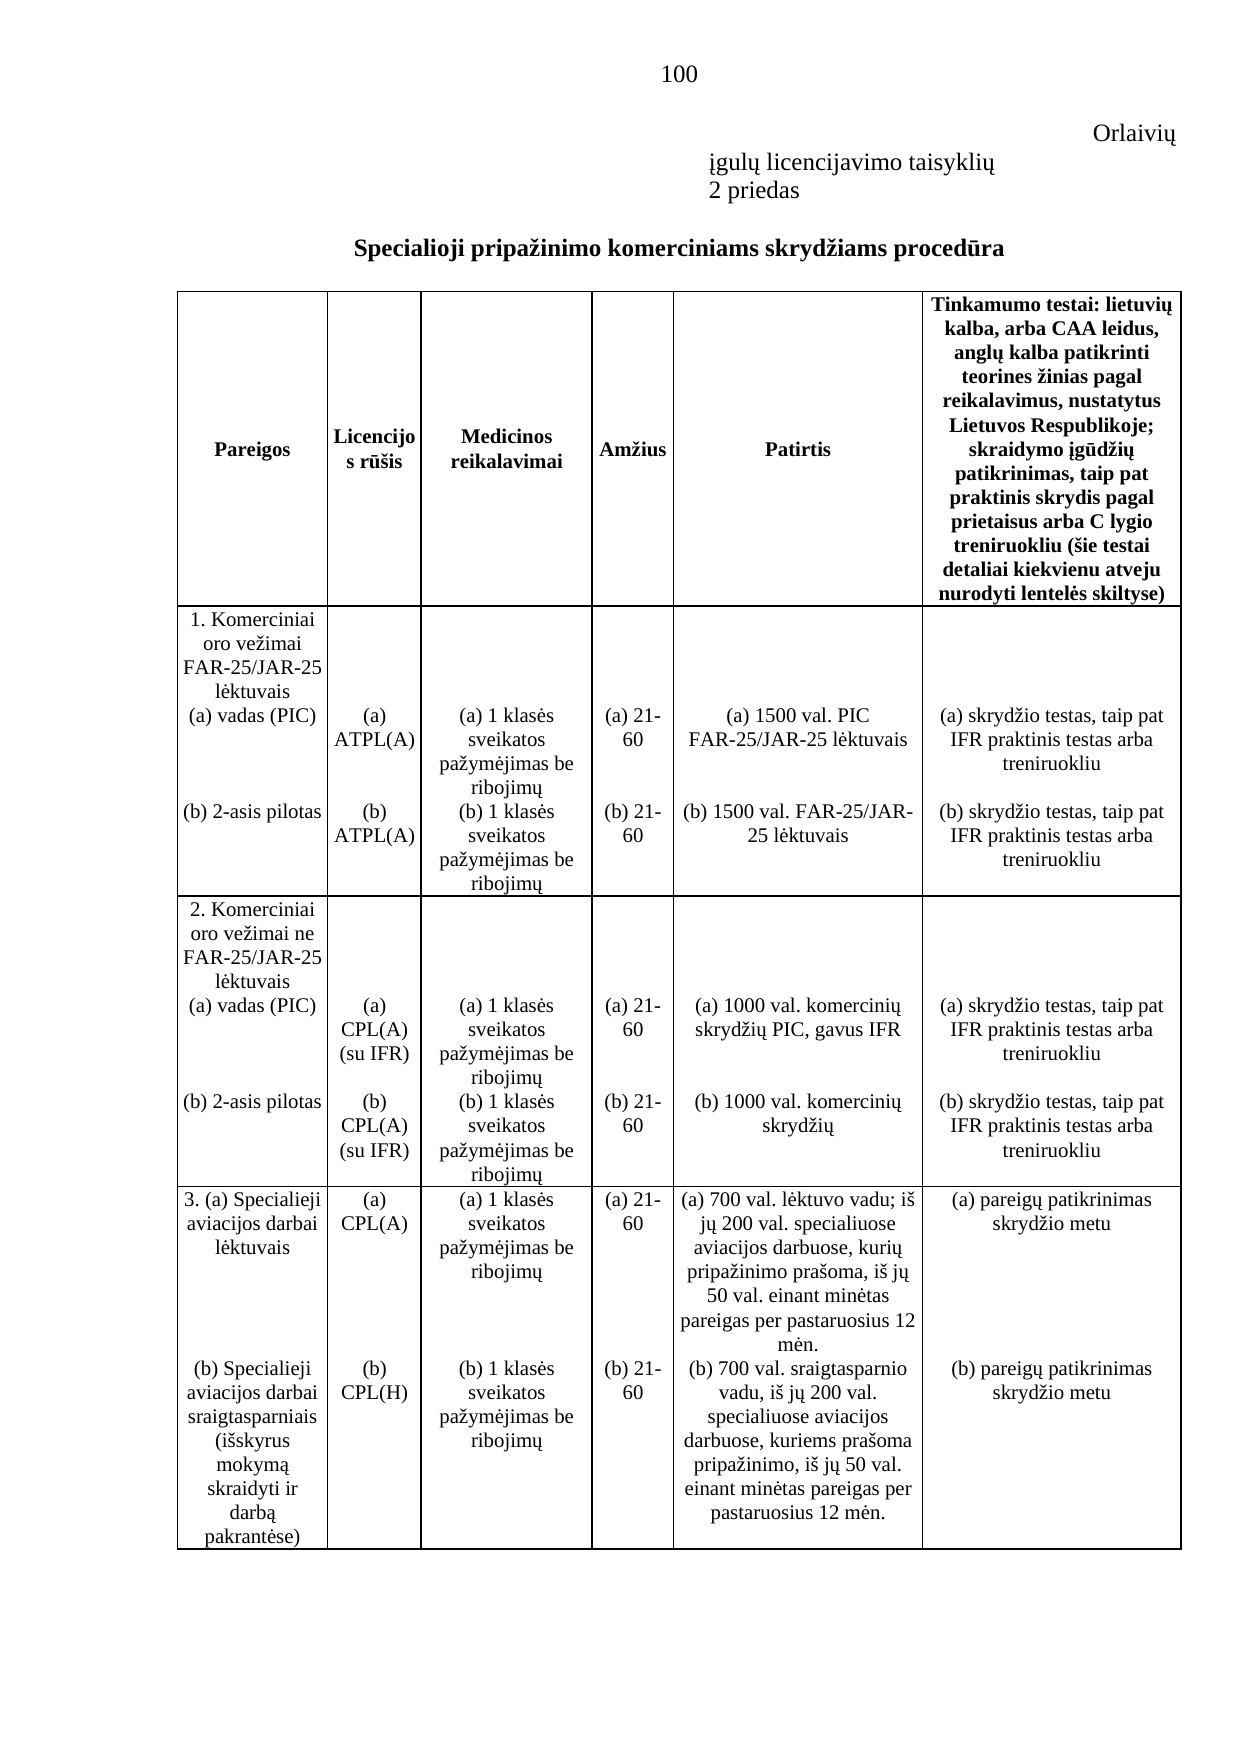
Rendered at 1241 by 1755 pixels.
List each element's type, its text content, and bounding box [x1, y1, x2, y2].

table_cell [674, 607, 922, 703]
table_cell (a) vadas (PIC) [178, 703, 327, 799]
table_cell (b) ATPL(A) [328, 799, 420, 895]
table_cell [422, 607, 591, 703]
table_cell (b) pareigų patikrinimas skrydžio metu [923, 1356, 1180, 1548]
table_header Medicinos reikalavimai [422, 292, 591, 605]
table_cell (b) 700 val. sraigtasparnio vadu, iš jų 200 val. specialiuose aviacijos darbuose, kuriems prašoma pripažinimo, iš jų 50 val. einant minėtas pareigas per pastaruosius 12 mėn. [674, 1356, 922, 1548]
table_cell (a) 21-60 [593, 703, 673, 799]
table_cell (a) vadas (PIC) [178, 993, 327, 1089]
table_cell (a) pareigų patikrinimas skrydžio metu [923, 1187, 1180, 1356]
table_cell 3. (a) Specialieji aviacijos darbai lėktuvais [178, 1187, 327, 1356]
table_cell (a) CPL(A) [328, 1187, 420, 1356]
text Specialioji pripažinimo komerciniams skrydžiams procedūra [177, 233, 1181, 262]
table_cell (b) 21-60 [593, 1089, 673, 1186]
table_cell [328, 607, 420, 703]
table_cell (b) 21-60 [593, 1356, 673, 1548]
table_cell (a) CPL(A) (su IFR) [328, 993, 420, 1089]
table_cell (b) 2-asis pilotas [178, 799, 327, 895]
table_cell (a) ATPL(A) [328, 703, 420, 799]
table_cell [674, 897, 922, 993]
table_header Amžius [593, 292, 673, 605]
text Orlaivių įgulų licencijavimo taisyklių [709, 118, 1181, 176]
table_cell (a) skrydžio testas, taip pat IFR praktinis testas arba treniruokliu [923, 703, 1180, 799]
table_cell [923, 897, 1180, 993]
table_cell (b) 1500 val. FAR-25/JAR-25 lėktuvais [674, 799, 922, 895]
table_cell (b) skrydžio testas, taip pat IFR praktinis testas arba treniruokliu [923, 799, 1180, 895]
table_cell (b) 1 klasės sveikatos pažymėjimas be ribojimų [422, 1356, 591, 1548]
text 2 priedas [177, 176, 1181, 204]
table_cell (b) CPL(A) (su IFR) [328, 1089, 420, 1186]
table_cell (b) 21-60 [593, 799, 673, 895]
table_header Patirtis [674, 292, 922, 605]
table_cell (a) 1000 val. komercinių skrydžių PIC, gavus IFR [674, 993, 922, 1089]
table_cell (a) 21-60 [593, 1187, 673, 1356]
table_cell (a) 21-60 [593, 993, 673, 1089]
table_cell (a) 1 klasės sveikatos pažymėjimas be ribojimų [422, 1187, 591, 1356]
table_cell [422, 897, 591, 993]
table_cell (b) 1000 val. komercinių skrydžių [674, 1089, 922, 1186]
table_cell [328, 897, 420, 993]
table_cell (b) 2-asis pilotas [178, 1089, 327, 1186]
table_header Licencijos rūšis [328, 292, 420, 605]
table_header Pareigos [178, 292, 327, 605]
table_cell (a) 1500 val. PIC FAR-25/JAR-25 lėktuvais [674, 703, 922, 799]
table_cell [593, 897, 673, 993]
table_cell [593, 607, 673, 703]
table_cell (a) skrydžio testas, taip pat IFR praktinis testas arba treniruokliu [923, 993, 1180, 1089]
table_cell (b) CPL(H) [328, 1356, 420, 1548]
table_cell [923, 607, 1180, 703]
table_cell (b) skrydžio testas, taip pat IFR praktinis testas arba treniruokliu [923, 1089, 1180, 1186]
